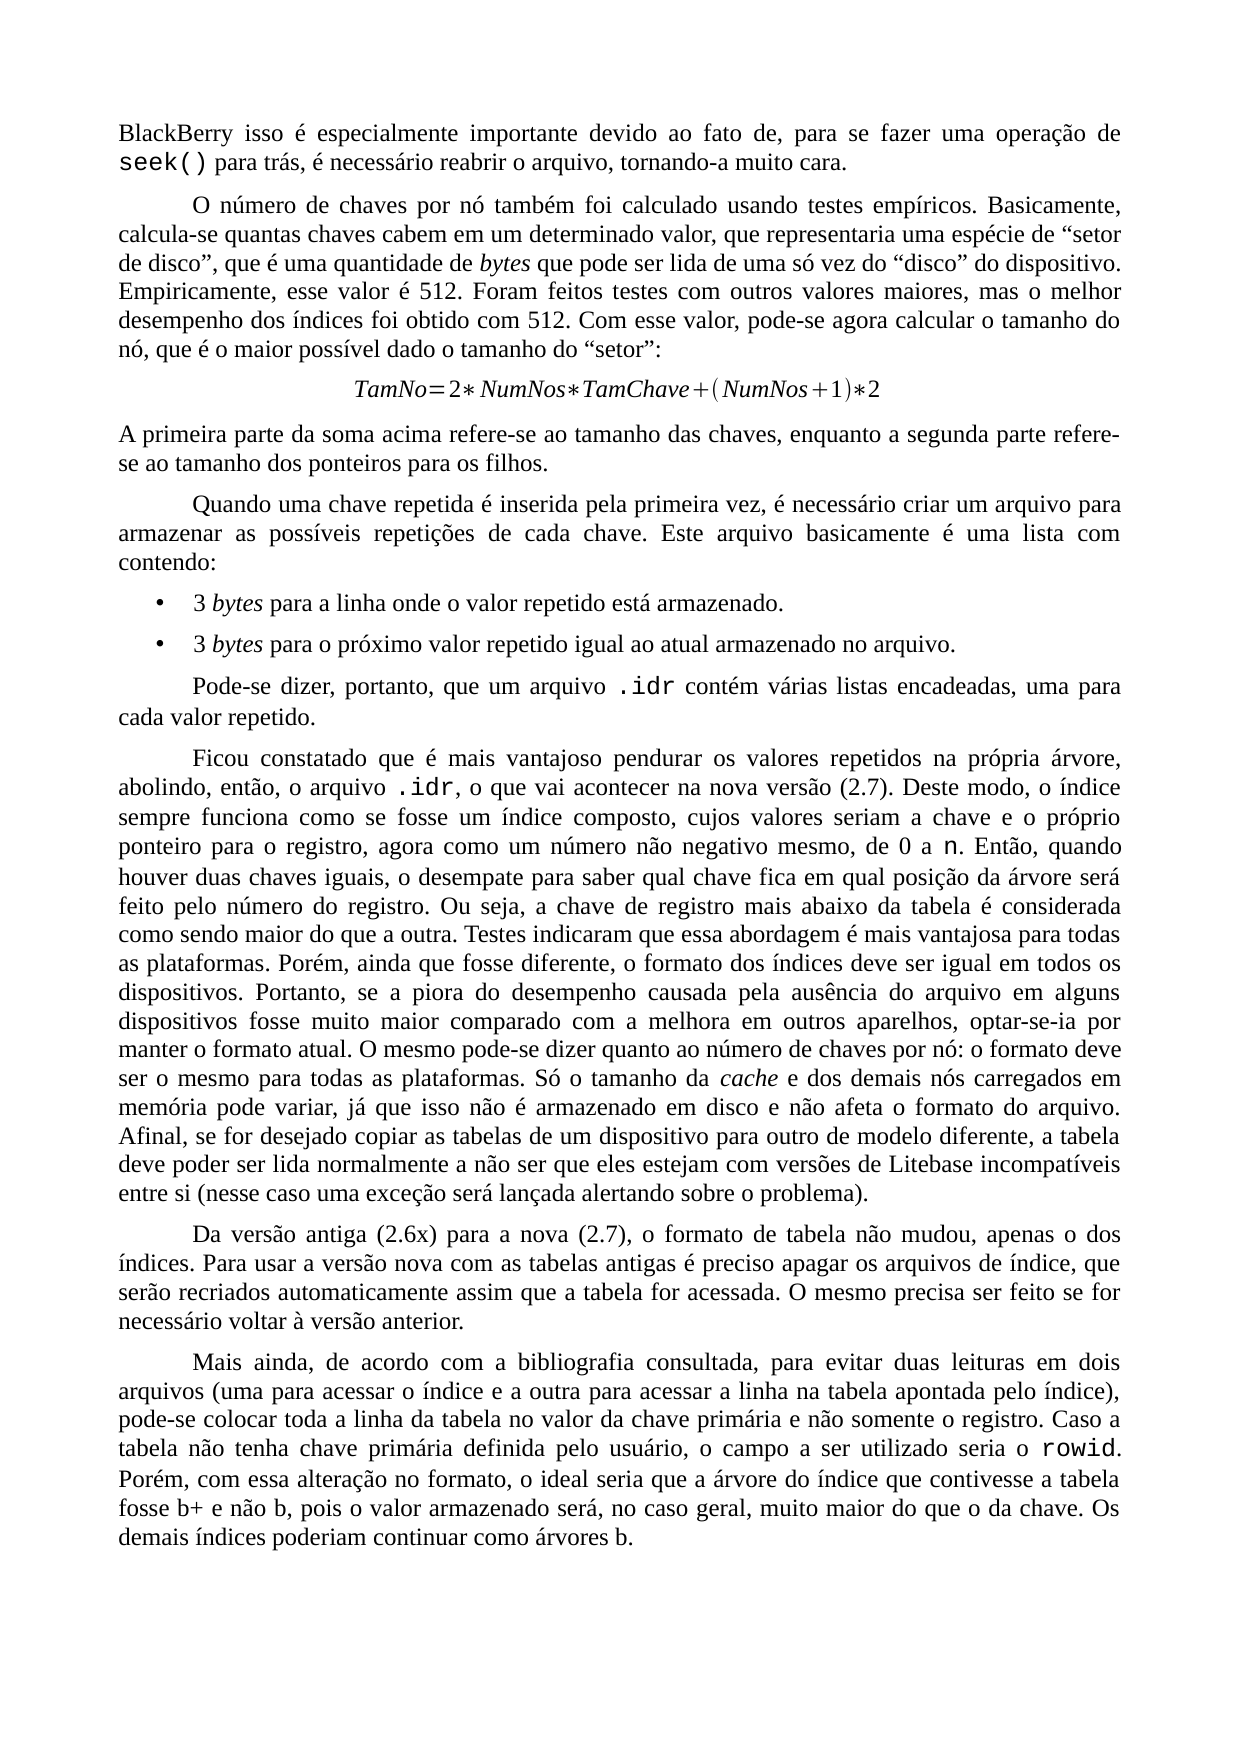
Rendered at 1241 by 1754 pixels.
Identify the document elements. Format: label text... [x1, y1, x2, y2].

text BlackBerry isso é especialmente importante devido ao fato de, para se fazer uma operação de seek() para trás, é necessário reabrir o arquivo, tornando-a muito cara. [118, 118, 1122, 178]
text Quando uma chave repetida é inserida pela primeira vez, é necessário criar um arquivo para armazenar as possíveis repetições de cada chave. Este arquivo basicamente é uma lista com contendo: [118, 489, 1122, 576]
text Mais ainda, de acordo com a bibliografia consultada, para evitar duas leituras em dois arquivos (uma para acessar o índice e a outra para acessar a linha na tabela apontada pelo índice), pode-se colocar toda a linha da tabela no valor da chave primária e não somente o registro. Caso a tabela não tenha chave primária definida pelo usuário, o campo a ser utilizado seria o rowid. Porém, com essa alteração no formato, o ideal seria que a árvore do índice que contivesse a tabela fosse b+ e não b, pois o valor armazenado será, no caso geral, muito maior do que o da chave. Os demais índices poderiam continuar como árvores b. [118, 1347, 1122, 1550]
text Pode-se dizer, portanto, que um arquivo .idr contém várias listas encadeadas, uma para cada valor repetido. [118, 671, 1122, 730]
list 3 bytes para a linha onde o valor repetido está armazenado. [156, 588, 1122, 617]
list 3 bytes para o próximo valor repetido igual ao atual armazenado no arquivo. [156, 629, 1122, 658]
text O número de chaves por nó também foi calculado usando testes empíricos. Basicamente, calcula-se quantas chaves cabem em um determinado valor, que representaria uma espécie de “setor de disco”, que é uma quantidade de bytes que pode ser lida de uma só vez do “disco” do dispositivo. Empiricamente, esse valor é 512. Foram feitos testes com outros valores maiores, mas o melhor desempenho dos índices foi obtido com 512. Com esse valor, pode-se agora calcular o tamanho do nó, que é o maior possível dado o tamanho do “setor”: [118, 190, 1122, 363]
text Ficou constatado que é mais vantajoso pendurar os valores repetidos na própria árvore, abolindo, então, o arquivo .idr, o que vai acontecer na nova versão (2.7). Deste modo, o índice sempre funciona como se fosse um índice composto, cujos valores seriam a chave e o próprio ponteiro para o registro, agora como um número não negativo mesmo, de 0 a n. Então, quando houver duas chaves iguais, o desempate para saber qual chave fica em qual posição da árvore será feito pelo número do registro. Ou seja, a chave de registro mais abaixo da tabela é considerada como sendo maior do que a outra. Testes indicaram que essa abordagem é mais vantajosa para todas as plataformas. Porém, ainda que fosse diferente, o formato dos índices deve ser igual em todos os dispositivos. Portanto, se a piora do desempenho causada pela ausência do arquivo em alguns dispositivos fosse muito maior comparado com a melhora em outros aparelhos, optar-se-ia por manter o formato atual. O mesmo pode-se dizer quanto ao número de chaves por nó: o formato deve ser o mesmo para todas as plataformas. Só o tamanho da cache e dos demais nós carregados em memória pode variar, já que isso não é armazenado em disco e não afeta o formato do arquivo. Afinal, se for desejado copiar as tabelas de um dispositivo para outro de modelo diferente, a tabela deve poder ser lida normalmente a não ser que eles estejam com versões de Litebase incompatíveis entre si (nesse caso uma exceção será lançada alertando sobre o problema). [118, 743, 1122, 1207]
text A primeira parte da soma acima refere-se ao tamanho das chaves, enquanto a segunda parte refere-se ao tamanho dos ponteiros para os filhos. [118, 419, 1122, 477]
text Da versão antiga (2.6x) para a nova (2.7), o formato de tabela não mudou, apenas o dos índices. Para usar a versão nova com as tabelas antigas é preciso apagar os arquivos de índice, que serão recriados automaticamente assim que a tabela for acessada. O mesmo precisa ser feito se for necessário voltar à versão anterior. [118, 1219, 1122, 1334]
